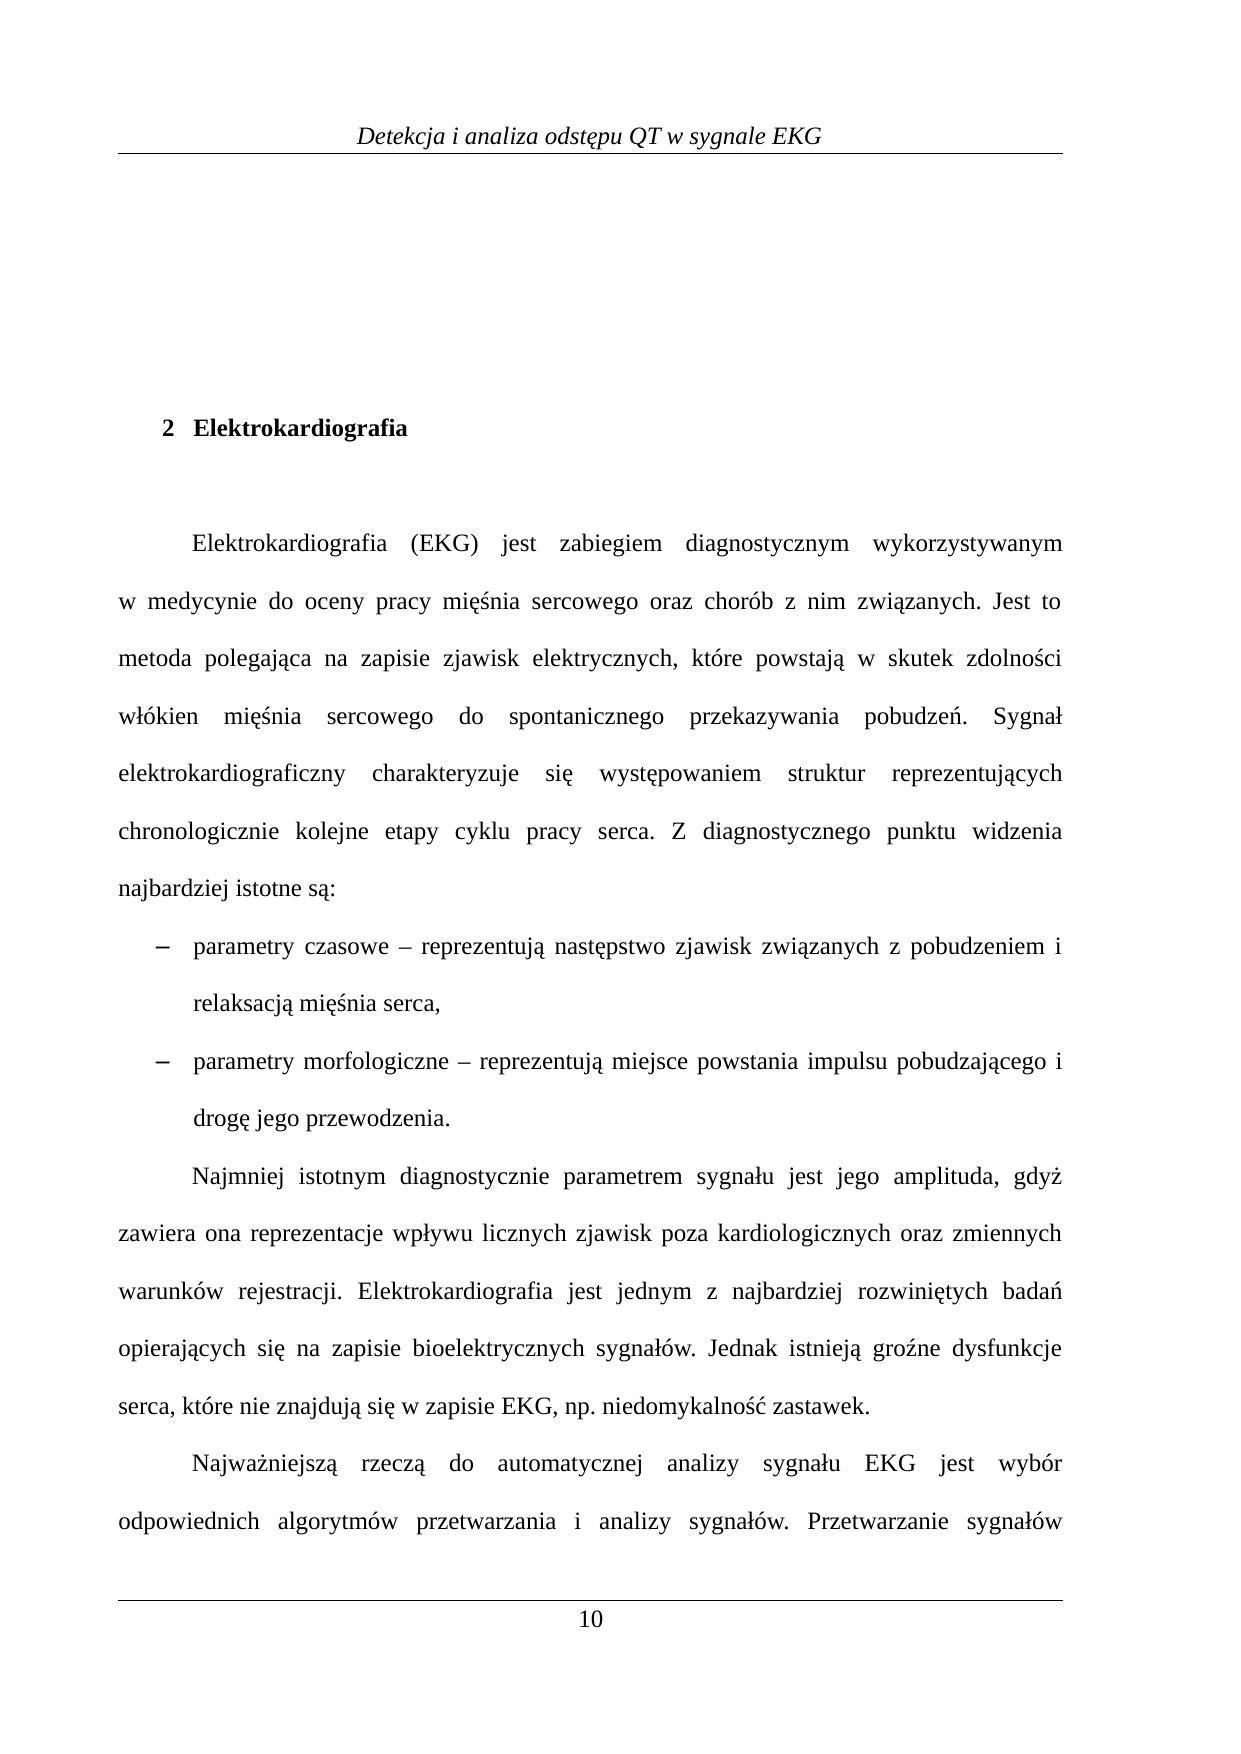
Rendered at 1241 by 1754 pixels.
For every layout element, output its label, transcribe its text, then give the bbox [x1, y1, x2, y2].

text Elektrokardiografia (EKG) jest zabiegiem diagnostycznym wykorzystywanym w medycynie do oceny pracy mięśnia sercowego oraz chorób z nim związanych. Jest to metoda polegająca na zapisie zjawisk elektrycznych, które powstają w skutek zdolności włókien mięśnia sercowego do spontanicznego przekazywania pobudzeń. Sygnał elektrokardiograficzny charakteryzuje się występowaniem struktur reprezentujących chronologicznie kolejne etapy cyklu pracy serca. Z diagnostycznego punktu widzenia najbardziej istotne są: [118, 514, 1063, 902]
list parametry morfologiczne – reprezentują miejsce powstania impulsu pobudzającego i drogę jego przewodzenia. [156, 1031, 1063, 1132]
text Najważniejszą rzeczą do automatycznej analizy sygnału EKG jest wybór odpowiednich algorytmów przetwarzania i analizy sygnałów. Przetwarzanie sygnałów [118, 1434, 1063, 1534]
text Najmniej istotnym diagnostycznie parametrem sygnału jest jego amplituda, gdyż zawiera ona reprezentacje wpływu licznych zjawisk poza kardiologicznych oraz zmiennych warunków rejestracji. Elektrokardiografia jest jednym z najbardziej rozwiniętych badań opierających się na zapisie bioelektrycznych sygnałów. Jednak istnieją groźne dysfunkcje serca, które nie znajdują się w zapisie EKG, np. niedomykalność zastawek. [118, 1146, 1063, 1419]
list Elektrokardiografia [156, 399, 1063, 442]
list parametry czasowe – reprezentują następstwo zjawisk związanych z pobudzeniem i relaksacją mięśnia serca, [156, 916, 1063, 1017]
